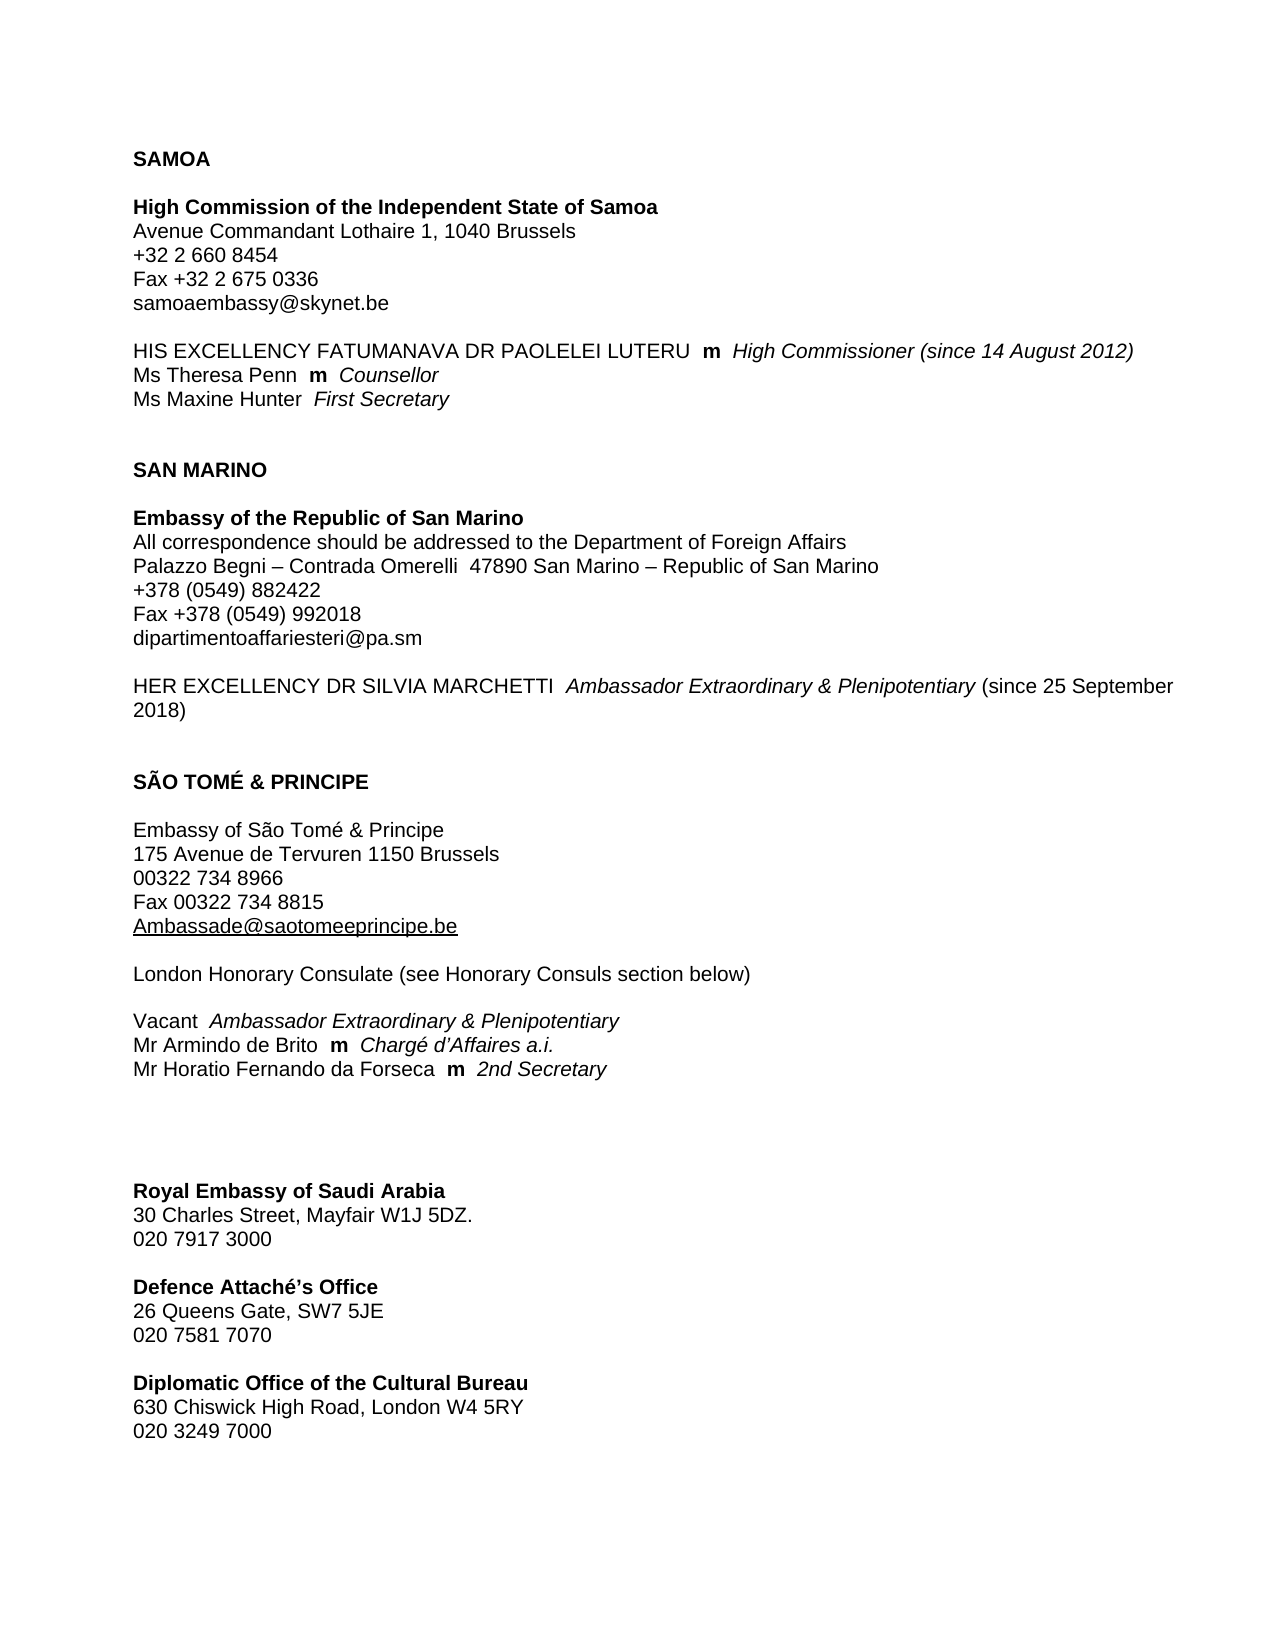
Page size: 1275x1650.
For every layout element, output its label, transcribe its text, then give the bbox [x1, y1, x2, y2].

text SAMOA [133, 147, 1181, 171]
text London Honorary Consulate (see Honorary Consuls section below) [133, 961, 1181, 985]
text 26 Queens Gate, SW7 5JE [133, 1299, 1181, 1323]
text +32 2 660 8454 [133, 243, 1181, 267]
text Fax 00322 734 8815 [133, 889, 1181, 913]
text 175 Avenue de Tervuren 1150 Brussels [133, 842, 1181, 866]
text HER EXCELLENCY DR SILVIA MARCHETTI Ambassador Extraordinary & Plenipotentiary (since 25 September 2018) [133, 674, 1181, 722]
text dipartimentoaffariesteri@pa.sm [133, 626, 1181, 650]
text 020 7917 3000 [133, 1227, 1181, 1251]
subtitle High Commission of the Independent State of Samoa [133, 195, 1181, 219]
text Vacant Ambassador Extraordinary & Plenipotentiary [133, 1009, 1181, 1033]
text Ambassade@saotomeeprincipe.be [133, 913, 1181, 937]
text Avenue Commandant Lothaire 1, 1040 Brussels [133, 219, 1181, 243]
text Ms Theresa Penn m Counsellor [133, 362, 1181, 386]
text 020 7581 7070 [133, 1323, 1181, 1347]
text 30 Charles Street, Mayfair W1J 5DZ. [133, 1203, 1181, 1227]
text 630 Chiswick High Road, London W4 5RY [133, 1395, 1181, 1419]
text Fax +378 (0549) 992018 [133, 602, 1181, 626]
text Fax +32 2 675 0336 [133, 267, 1181, 291]
text SÃO TOMÉ & PRINCIPE [133, 770, 1181, 794]
text Mr Horatio Fernando da Forseca m 2nd Secretary [133, 1057, 1181, 1081]
text Ms Maxine Hunter First Secretary [133, 386, 1181, 410]
text Embassy of São Tomé & Principe [133, 818, 1181, 842]
text Royal Embassy of Saudi Arabia [133, 1179, 1181, 1203]
text Diplomatic Office of the Cultural Bureau [133, 1371, 1181, 1395]
text +378 (0549) 882422 [133, 578, 1181, 602]
text All correspondence should be addressed to the Department of Foreign Affairs [133, 530, 1181, 554]
text HIS EXCELLENCY FATUMANAVA DR PAOLELEI LUTERU m High Commissioner (since 14 August 2012) [133, 338, 1181, 362]
text Mr Armindo de Brito m Chargé d’Affaires a.i. [133, 1033, 1181, 1057]
text Embassy of the Republic of San Marino [133, 506, 1181, 530]
text Defence Attaché’s Office [133, 1275, 1181, 1299]
text SAN MARINO [133, 458, 1181, 482]
text Palazzo Begni – Contrada Omerelli 47890 San Marino – Republic of San Marino [133, 554, 1181, 578]
text 00322 734 8966 [133, 866, 1181, 889]
text 020 3249 7000 [133, 1419, 1181, 1443]
text samoaembassy@skynet.be [133, 291, 1181, 314]
